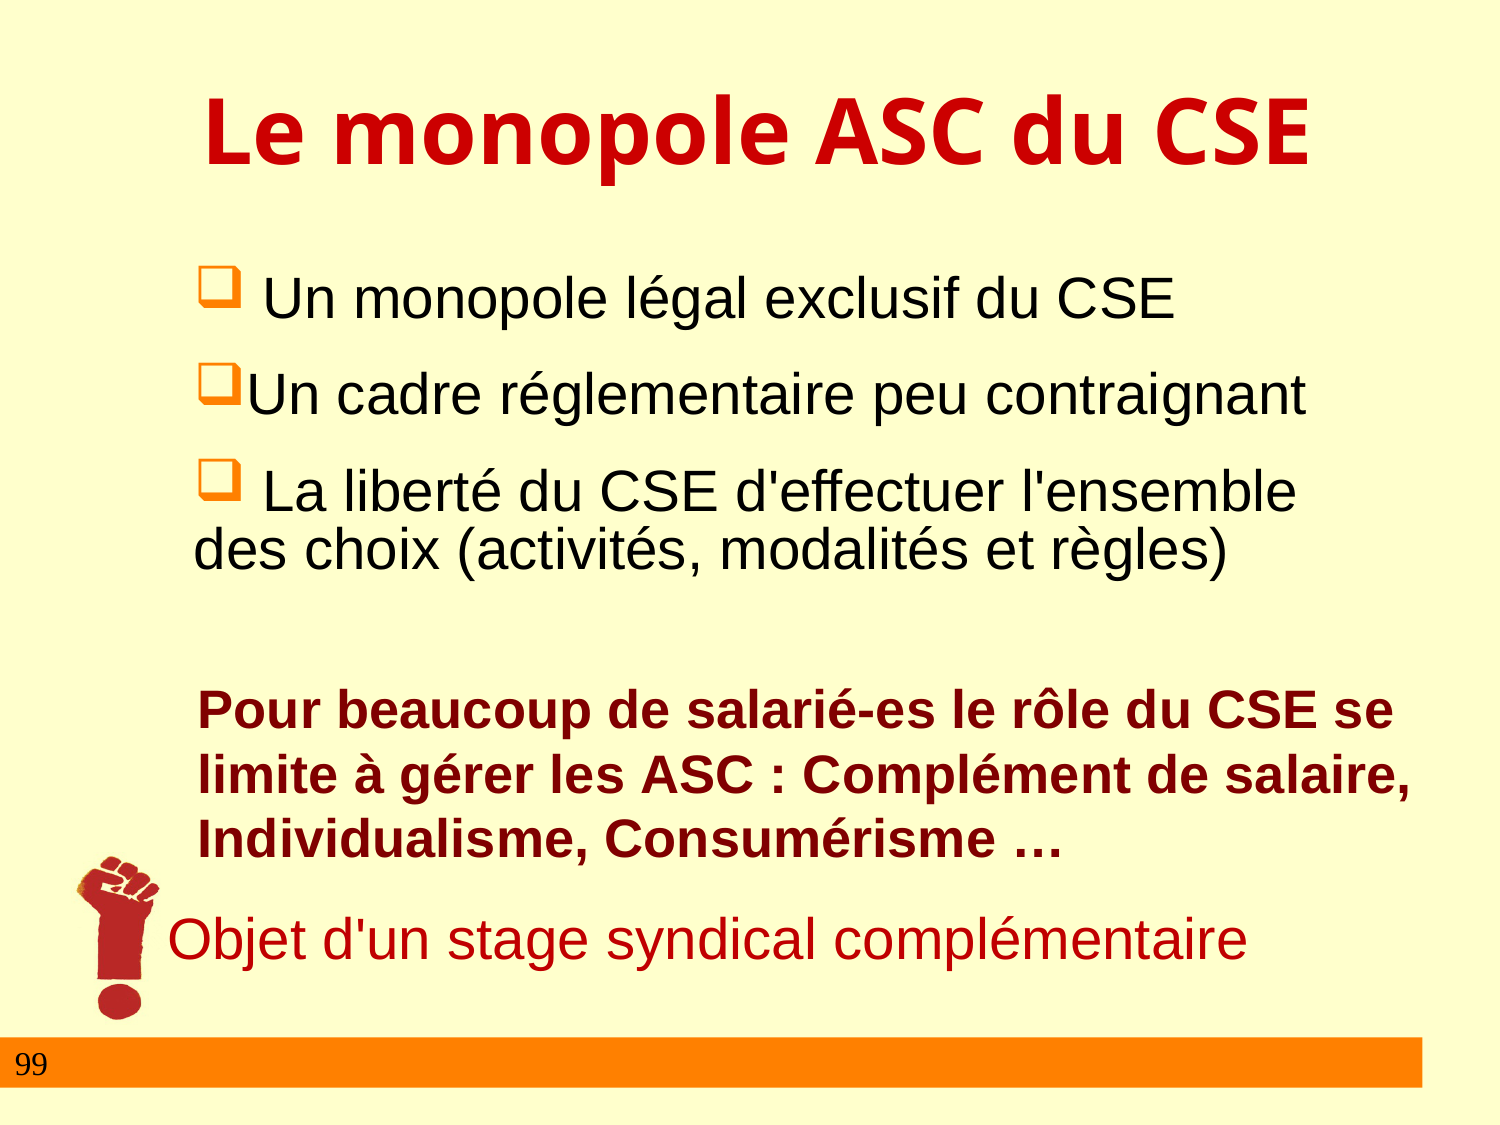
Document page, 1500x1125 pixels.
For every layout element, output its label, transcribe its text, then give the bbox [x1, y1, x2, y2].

text_box Objet d'un stage syndical complémentaire [167, 906, 1415, 979]
text_box Pour beaucoup de salarié-es le rôle du CSE se limite à gérer les ASC : Complément de salaire, Individualisme, Consumérisme … [182, 666, 1500, 912]
picture [71, 852, 167, 1025]
text_box [0, 1037, 1423, 1088]
list Un monopole légal exclusif du CSE Un cadre réglementaire peu contraignant La liberté du CSE d'effectuer l'ensemble des choix (activités, modalités et règles) [179, 264, 1402, 579]
title Le monopole ASC du CSE [75, 55, 1441, 220]
text_box [53, 255, 1459, 1038]
